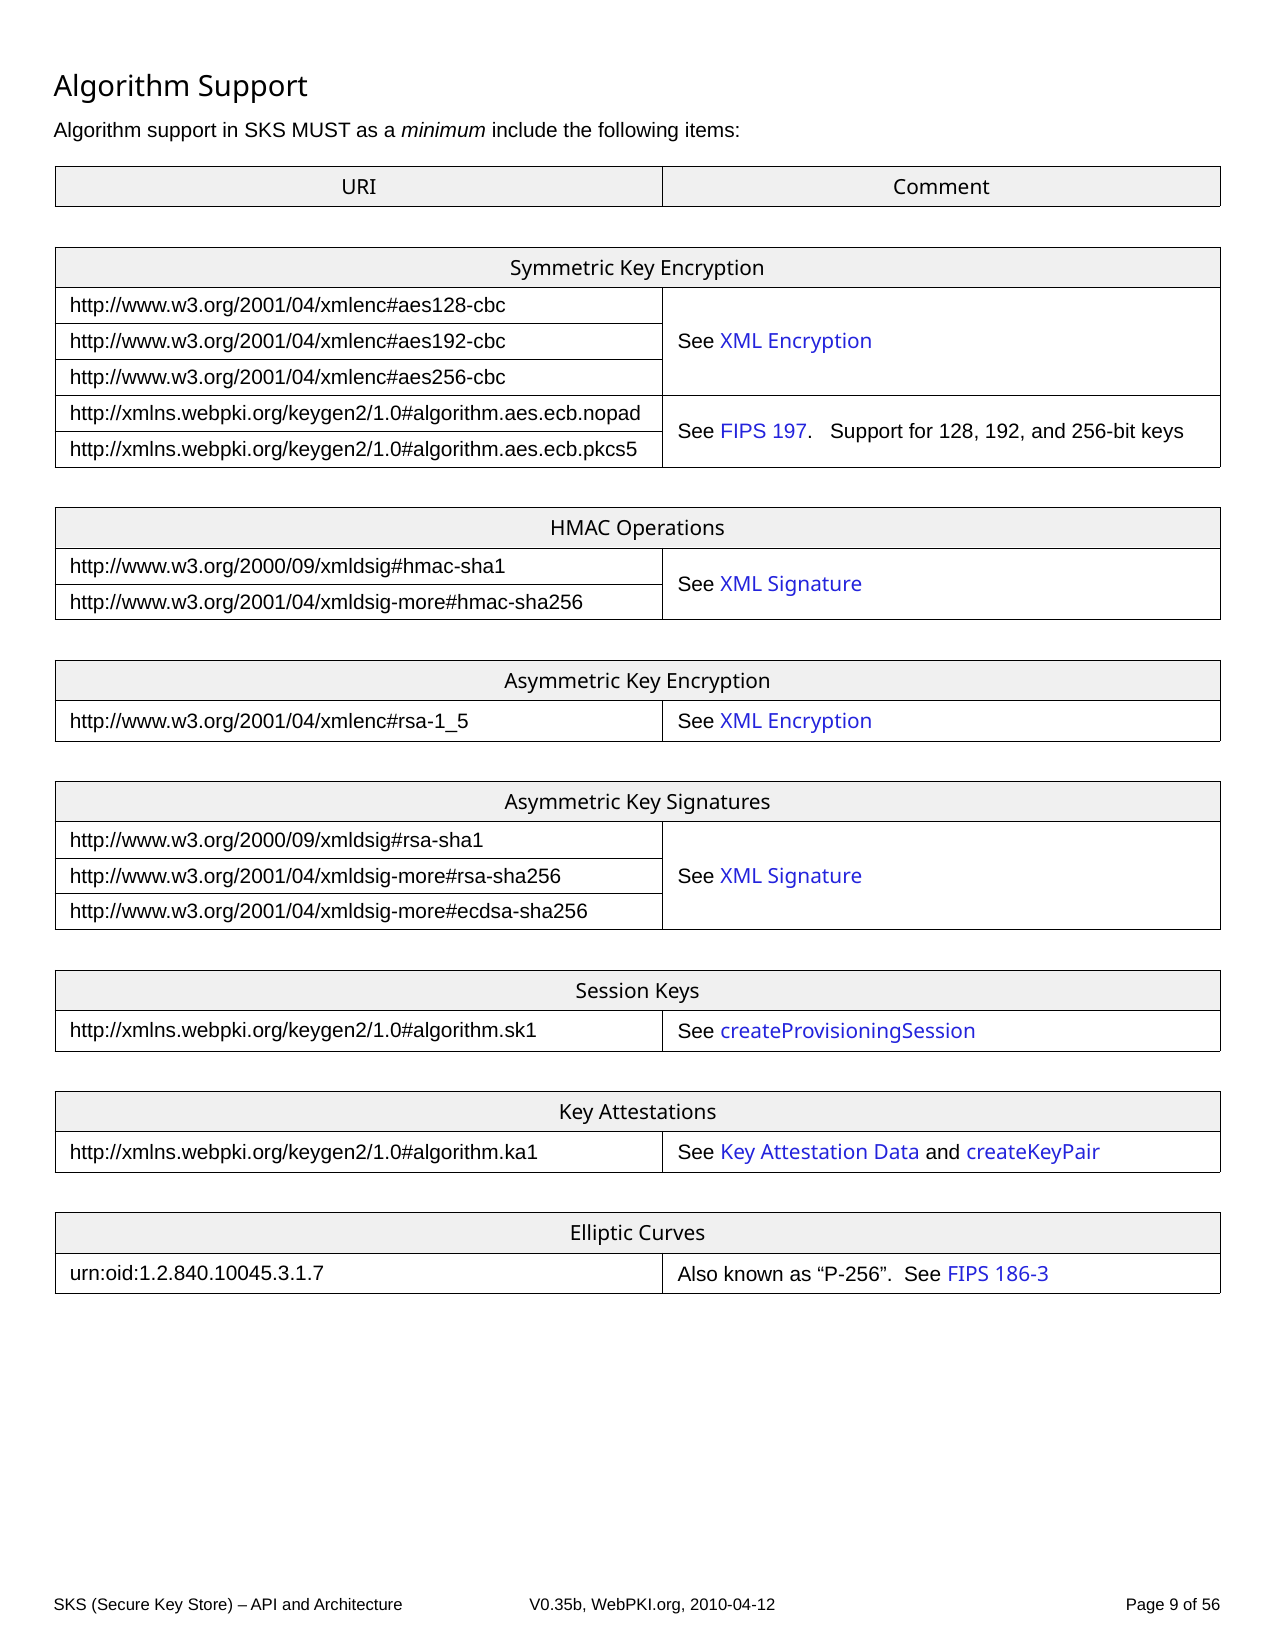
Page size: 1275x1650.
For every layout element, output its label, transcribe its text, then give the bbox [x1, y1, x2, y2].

table_cell See XML Encryption [663, 701, 1220, 741]
table_cell http://www.w3.org/2001/04/xmlenc#aes128-cbc [56, 288, 662, 323]
table_header URI [56, 167, 662, 206]
table_cell Asymmetric Key Signatures [56, 782, 1220, 821]
table_cell http://www.w3.org/2000/09/xmldsig#hmac-sha1 [56, 549, 662, 583]
table_cell [55, 207, 1220, 247]
table_cell http://www.w3.org/2001/04/xmlenc#aes256-cbc [56, 360, 662, 395]
table_cell http://xmlns.webpki.org/keygen2/1.0#algorithm.sk1 [56, 1011, 662, 1051]
table_cell http://xmlns.webpki.org/keygen2/1.0#algorithm.aes.ecb.nopad [56, 396, 662, 431]
table_cell See Key Attestation Data and createKeyPair [663, 1132, 1220, 1172]
subtitle Algorithm Support [53, 66, 1221, 105]
table_cell http://www.w3.org/2001/04/xmlenc#rsa-1_5 [56, 701, 662, 741]
table_cell HMAC Operations [56, 508, 1220, 547]
table_cell [55, 1052, 1220, 1091]
table_cell See XML Encryption [663, 288, 1220, 395]
table_cell See XML Signature [663, 822, 1220, 929]
table_cell http://www.w3.org/2001/04/xmlenc#aes192-cbc [56, 324, 662, 359]
table_cell [55, 1173, 1220, 1212]
table_cell http://www.w3.org/2000/09/xmldsig#rsa-sha1 [56, 822, 662, 857]
table_cell See createProvisioningSession [663, 1011, 1220, 1051]
table_cell See XML Signature [663, 549, 1220, 619]
table_cell [55, 620, 1220, 660]
table_cell Key Attestations [56, 1092, 1220, 1131]
table_cell [55, 930, 1220, 970]
table_cell [55, 468, 1220, 507]
table_cell http://www.w3.org/2001/04/xmldsig-more#ecdsa-sha256 [56, 894, 662, 929]
table_cell Elliptic Curves [56, 1213, 1220, 1253]
table_cell urn:oid:1.2.840.10045.3.1.7 [56, 1254, 662, 1293]
table_cell http://xmlns.webpki.org/keygen2/1.0#algorithm.aes.ecb.pkcs5 [56, 432, 662, 467]
table_cell Symmetric Key Encryption [56, 248, 1220, 287]
table_cell [55, 742, 1220, 781]
table_cell http://xmlns.webpki.org/keygen2/1.0#algorithm.ka1 [56, 1132, 662, 1172]
text Algorithm support in SKS MUST as a minimum include the following items: [53, 118, 1221, 166]
table_header Comment [663, 167, 1220, 206]
table_cell http://www.w3.org/2001/04/xmldsig-more#hmac-sha256 [56, 585, 662, 619]
table_cell See FIPS 197. Support for 128, 192, and 256-bit keys [663, 396, 1220, 467]
table_cell http://www.w3.org/2001/04/xmldsig-more#rsa-sha256 [56, 859, 662, 893]
table_cell Also known as “P-256”. See FIPS 186-3 [663, 1254, 1220, 1293]
table_cell Asymmetric Key Encryption [56, 661, 1220, 700]
table_cell Session Keys [56, 971, 1220, 1010]
